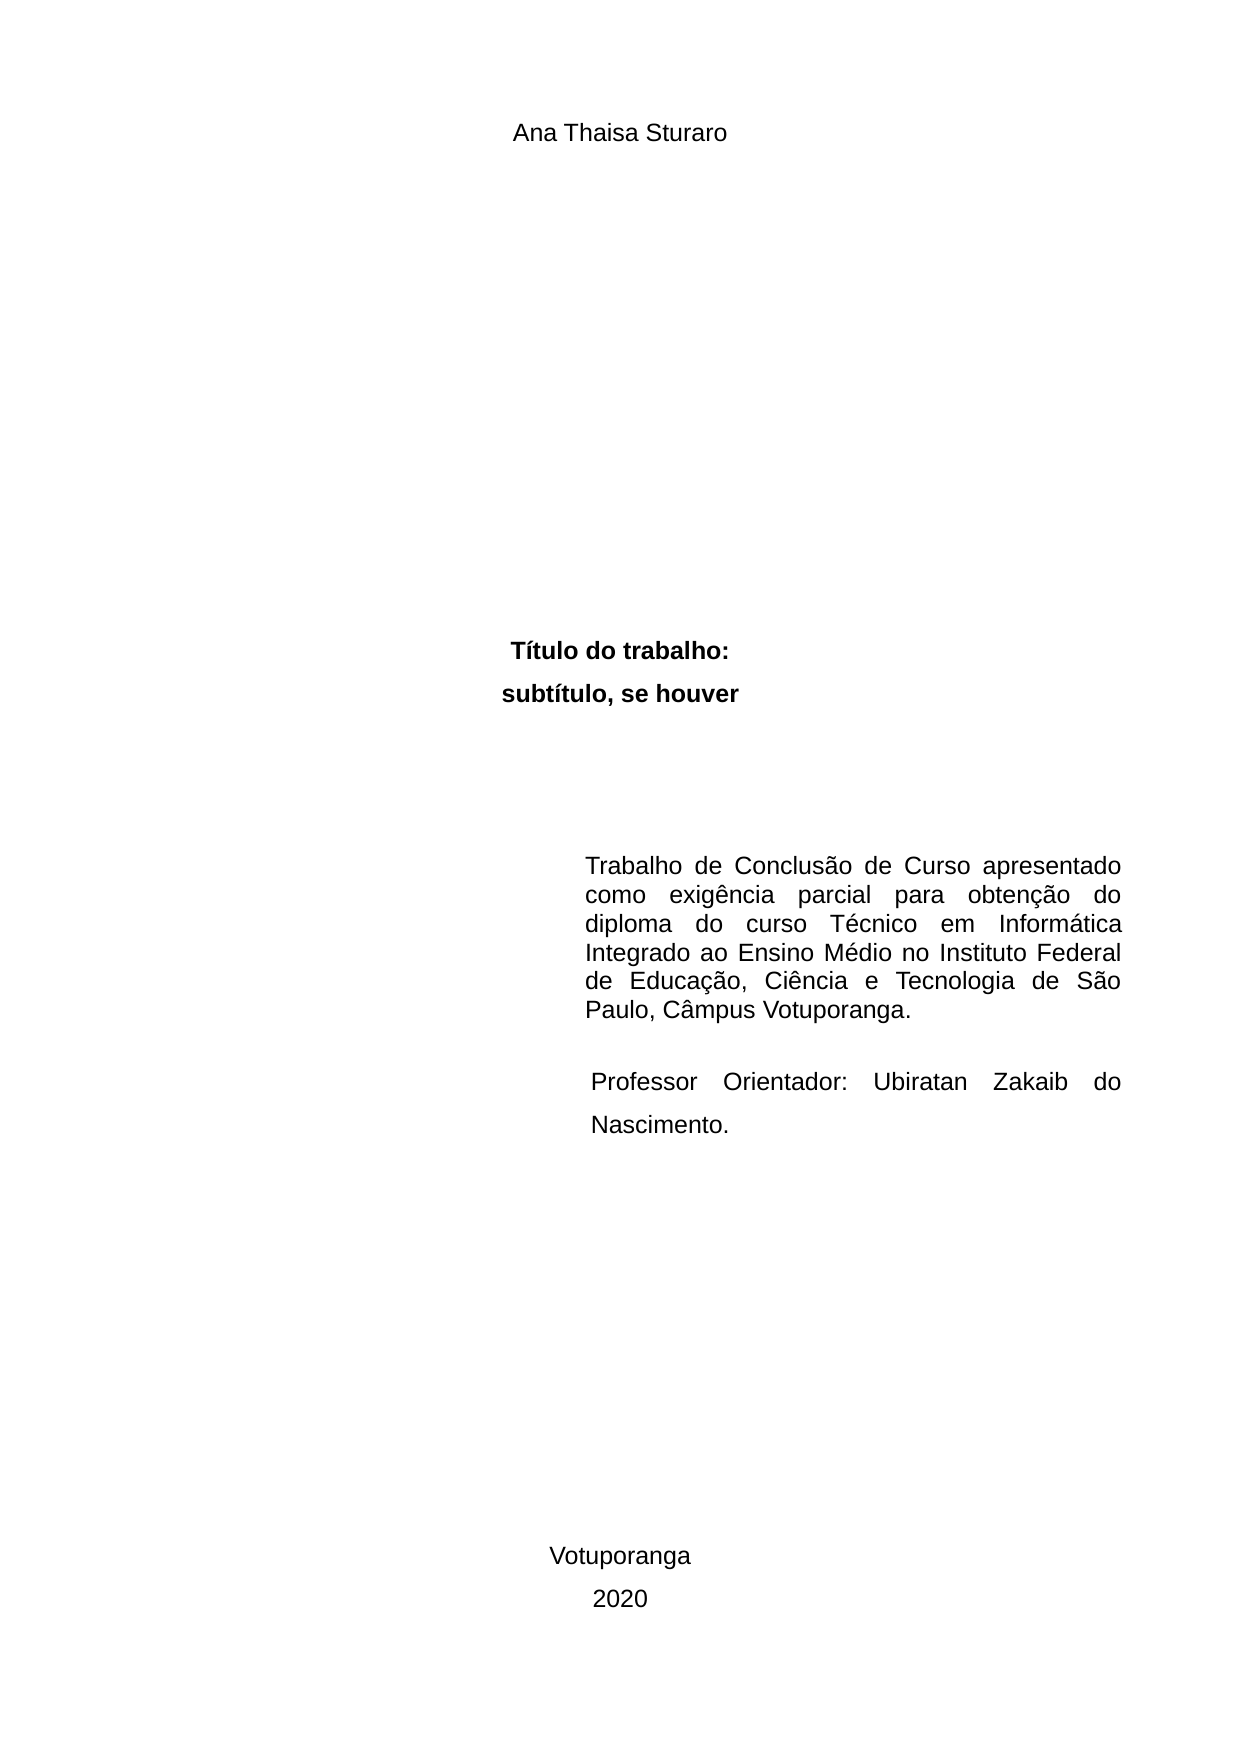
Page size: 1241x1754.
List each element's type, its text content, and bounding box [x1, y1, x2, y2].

text Título do trabalho: [118, 636, 1122, 664]
text 2020 [118, 1584, 1122, 1613]
text Professor Orientador: Ubiratan Zakaib do Nascimento. [591, 1067, 1122, 1139]
text subtítulo, se houver [118, 679, 1122, 707]
text Trabalho de Conclusão de Curso apresentado como exigência parcial para obtenção do diploma do curso Técnico em Informática Integrado ao Ensino Médio no Instituto Federal de Educação, Ciência e Tecnologia de São Paulo, Câmpus Votuporanga. [585, 851, 1122, 1024]
text Votuporanga [118, 1541, 1122, 1570]
text Ana Thaisa Sturaro [118, 118, 1122, 147]
